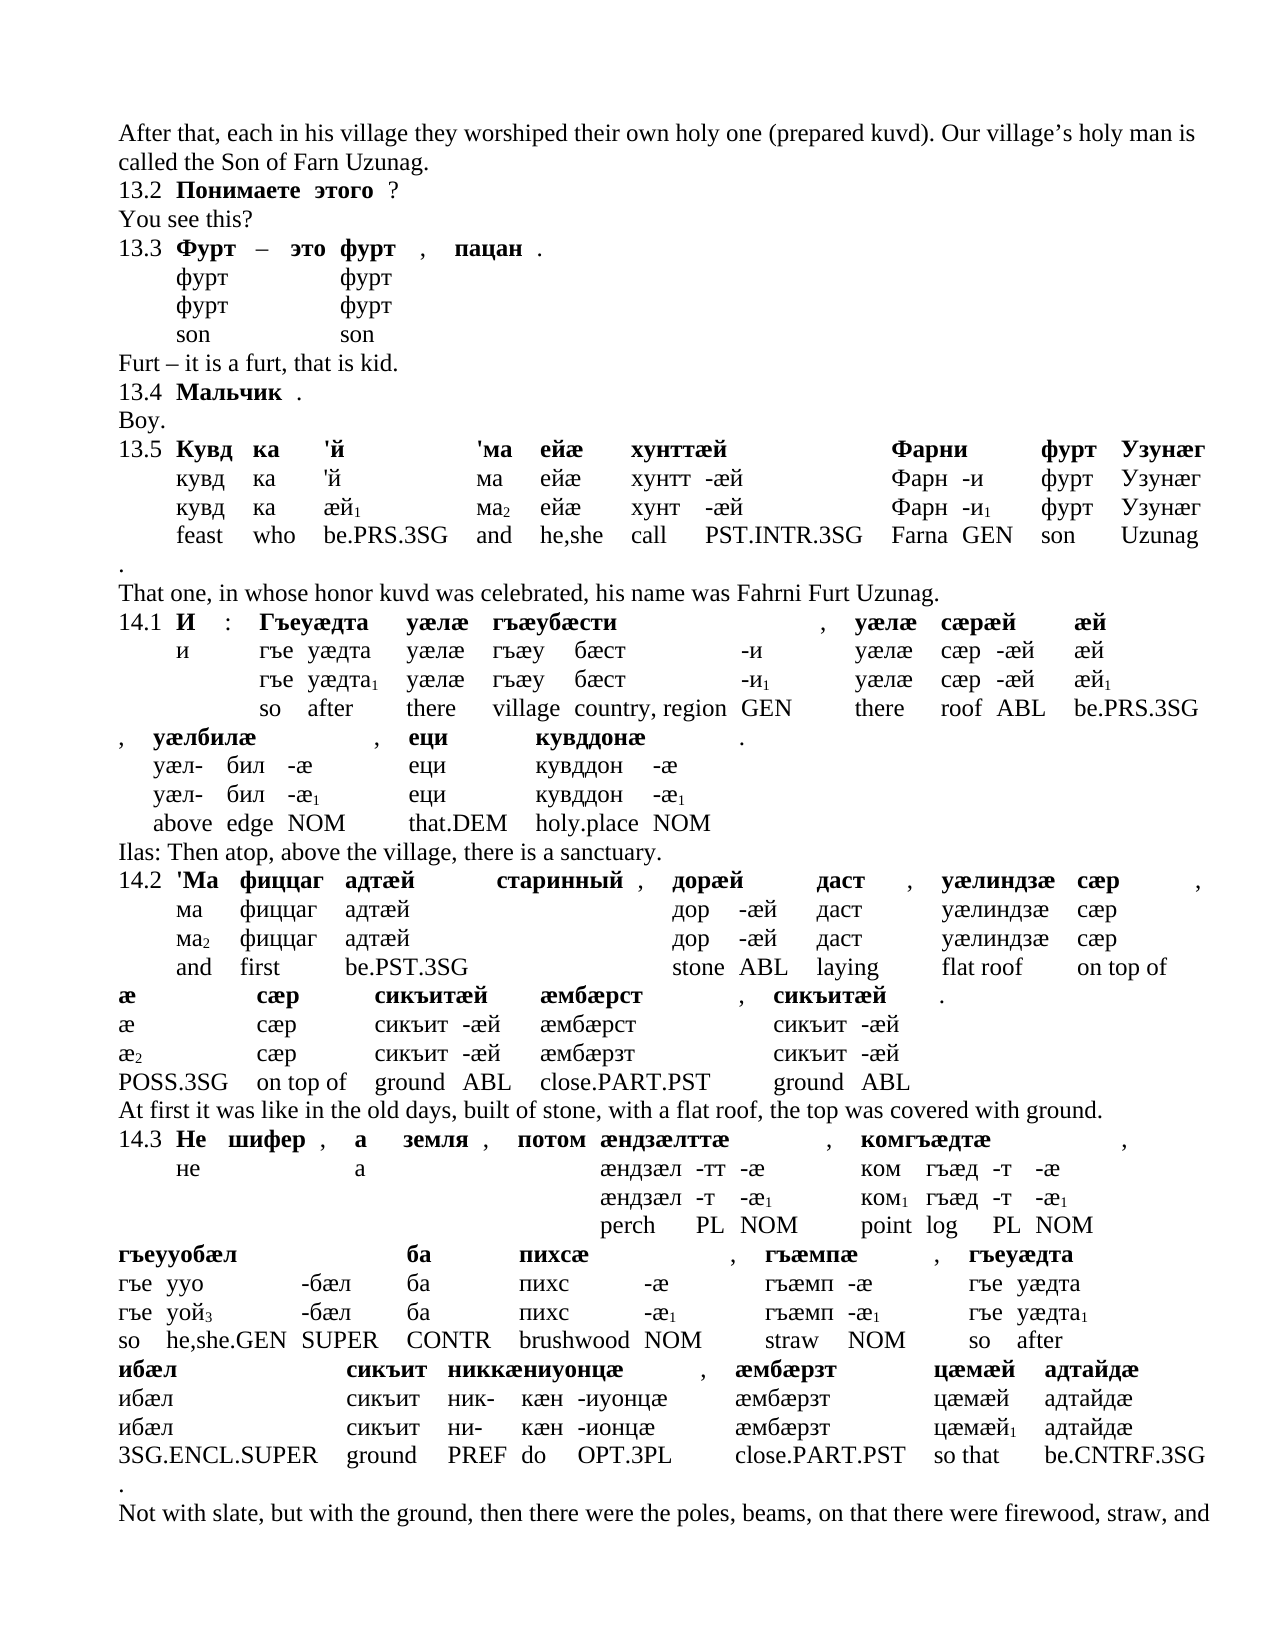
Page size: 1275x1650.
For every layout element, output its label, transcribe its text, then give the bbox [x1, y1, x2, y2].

text do [521, 1441, 563, 1469]
text Not with slate, but with the ground, then there were the poles, beams, on that there were firewood, straw, and [118, 1498, 1249, 1527]
text , [373, 722, 394, 751]
text гъе [259, 664, 293, 693]
text Понимаете [176, 176, 301, 204]
text гъæмп [765, 1268, 834, 1297]
text At first it was like in the old days, built of stone, with a flat roof, the top was covered with ground. [118, 1096, 1249, 1124]
text on top of [1077, 952, 1167, 981]
text -æ1 [653, 779, 711, 808]
text хунтт [631, 463, 691, 492]
text After that, each in his village they worshiped their own holy one (prepared kuvd). Our village’s holy man is called the Son of Farn Uzunag. [118, 118, 1249, 176]
text so [118, 1326, 152, 1354]
text , [419, 233, 441, 262]
text GEN [741, 693, 792, 722]
text PL [992, 1211, 1021, 1239]
text there [854, 693, 913, 722]
text кувд [176, 463, 225, 492]
text 'й [323, 434, 462, 463]
text сæр [941, 636, 982, 664]
text after [1017, 1326, 1088, 1354]
text -æ1 [740, 1182, 798, 1211]
text NOM [848, 1326, 906, 1354]
text ба [406, 1268, 491, 1297]
text -æ1 [644, 1297, 702, 1326]
text there [406, 693, 465, 722]
text æй1 [323, 492, 448, 521]
text уæлиндзæ [941, 923, 1049, 952]
text -æ [287, 751, 346, 779]
text . [536, 233, 557, 262]
text 'Ма [176, 866, 226, 894]
text цæмæй [933, 1383, 1017, 1412]
text Фарни [891, 434, 1027, 463]
text гъе [968, 1268, 1003, 1297]
text call [631, 521, 691, 549]
text фурт [340, 291, 392, 319]
text сæр [1077, 923, 1167, 952]
text 3SG.ENCL.SUPER [118, 1441, 318, 1469]
text æмбæрзт [735, 1354, 920, 1383]
text ибæл [118, 1412, 318, 1441]
text сикъит [346, 1383, 420, 1412]
text цæмæй [933, 1354, 1031, 1383]
text пихс [519, 1297, 630, 1326]
text SUPER [301, 1326, 379, 1354]
text OPT.3PL [577, 1441, 672, 1469]
text perch [600, 1211, 682, 1239]
text -æ [644, 1268, 702, 1297]
text -æ [740, 1153, 798, 1182]
text гъæд [926, 1153, 978, 1182]
text ма [176, 894, 212, 923]
text этого [314, 176, 374, 204]
text Узунæг [1121, 434, 1215, 463]
text , [637, 866, 658, 894]
text -бæл [301, 1268, 379, 1297]
text 13.5 [118, 434, 162, 463]
text адтайдæ [1044, 1383, 1206, 1412]
text даст [816, 923, 879, 952]
text Фарн [891, 463, 948, 492]
text ни- [447, 1412, 507, 1441]
text даст [816, 894, 879, 923]
text he,she [540, 521, 603, 549]
text 13.3 [118, 233, 162, 262]
text above [153, 808, 213, 837]
text . [118, 549, 139, 578]
text son [340, 319, 392, 348]
text еци [408, 779, 508, 808]
text ба [406, 1297, 491, 1326]
text and [176, 952, 212, 981]
text ка [253, 434, 309, 463]
text И [176, 607, 211, 636]
text фиццаг [239, 894, 317, 923]
text гъæмп [765, 1297, 834, 1326]
text Ilas: Then atop, above the village, there is a sanctuary. [118, 837, 1249, 866]
text уæлæ [406, 636, 465, 664]
text , [730, 1239, 751, 1268]
text адтæй [345, 923, 469, 952]
text -æ [1035, 1153, 1094, 1182]
text а [354, 1124, 389, 1153]
text NOM [740, 1211, 798, 1239]
text 14.2 [118, 866, 162, 894]
text æндзæлттæ [600, 1124, 812, 1153]
text а [354, 1153, 375, 1182]
text ground [374, 1067, 448, 1096]
text кувд [176, 492, 225, 521]
text адтайдæ [1044, 1412, 1206, 1441]
text be.PST.3SG [345, 952, 469, 981]
text ком [861, 1153, 912, 1182]
text Мальчик [176, 377, 282, 406]
text æ2 [118, 1038, 229, 1067]
text -æ [653, 751, 711, 779]
text ABL [462, 1067, 512, 1096]
text -æй [739, 923, 789, 952]
text point [861, 1211, 912, 1239]
text -æй [861, 1038, 911, 1067]
text æй [1074, 636, 1199, 664]
text æмбæрст [540, 1009, 711, 1038]
text ууо [166, 1268, 287, 1297]
text ник- [447, 1383, 507, 1412]
text , [483, 1124, 504, 1153]
text son [1041, 521, 1093, 549]
text уæл- [153, 779, 213, 808]
text ка [253, 463, 296, 492]
text , [820, 607, 841, 636]
text сæрæй [941, 607, 1060, 636]
text 14.3 [118, 1124, 162, 1153]
text уой3 [166, 1297, 287, 1326]
text ейæ [540, 463, 603, 492]
text -æй [462, 1038, 512, 1067]
text æмбæрзт [540, 1038, 711, 1067]
text сæр [941, 664, 982, 693]
text , [934, 1239, 955, 1268]
text ба [406, 1239, 505, 1268]
text гъæу [492, 664, 560, 693]
text дорæй [672, 866, 803, 894]
text ком1 [861, 1182, 912, 1211]
text гъе [259, 636, 293, 664]
text that.DEM [408, 808, 508, 837]
text ма2 [476, 492, 512, 521]
text фурт [1041, 492, 1093, 521]
text сæр [1077, 866, 1181, 894]
text потом [517, 1124, 586, 1153]
text on top of [256, 1067, 347, 1096]
text laying [816, 952, 879, 981]
text -æй [705, 492, 863, 521]
text ейæ [540, 492, 603, 521]
text уæлæ [406, 607, 478, 636]
text даст [816, 866, 893, 894]
text Uzunag [1121, 521, 1201, 549]
text 'ма [476, 434, 526, 463]
text и [176, 636, 197, 664]
text уæдта1 [307, 664, 379, 693]
text -т [992, 1182, 1021, 1211]
text фурт [176, 262, 228, 291]
text -æ1 [287, 779, 346, 808]
text ground [346, 1441, 420, 1469]
text сикъитæй [374, 981, 526, 1009]
text гъеууобæл [118, 1239, 393, 1268]
text фурт [340, 233, 406, 262]
text log [926, 1211, 978, 1239]
text he,she.GEN [166, 1326, 287, 1354]
text PL [696, 1211, 726, 1239]
text , [319, 1124, 341, 1153]
text feast [176, 521, 225, 549]
text country, region [574, 693, 727, 722]
text гъеуæдта [968, 1239, 1102, 1268]
text , [738, 981, 759, 1009]
text -ионцæ [577, 1412, 672, 1441]
text гъе [968, 1297, 1003, 1326]
text be.CNTRF.3SG [1044, 1441, 1206, 1469]
text æ [118, 981, 243, 1009]
text кувддонæ [535, 722, 725, 751]
text so [968, 1326, 1003, 1354]
text -тт [696, 1153, 726, 1182]
text – [256, 233, 277, 262]
text гъе [118, 1268, 152, 1297]
text уæлиндзæ [941, 894, 1049, 923]
text ибæл [118, 1383, 318, 1412]
text -и1 [962, 492, 1013, 521]
text CONTR [406, 1326, 491, 1354]
text : [224, 607, 245, 636]
text Узунæг [1121, 463, 1201, 492]
text æй [1074, 607, 1213, 636]
text адтæй [345, 866, 483, 894]
text -бæл [301, 1297, 379, 1326]
text be.PRS.3SG [1074, 693, 1199, 722]
text ибæл [118, 1354, 332, 1383]
text комгъæдтæ [861, 1124, 1107, 1153]
text фиццаг [239, 923, 317, 952]
text фурт [1041, 463, 1093, 492]
text Кувд [176, 434, 239, 463]
text хунттæй [631, 434, 877, 463]
text , [1121, 1124, 1142, 1153]
text гъæд [926, 1182, 978, 1211]
text фурт [176, 291, 228, 319]
text , [118, 722, 139, 751]
text гъе [118, 1297, 152, 1326]
text бил [226, 779, 274, 808]
text æ [118, 1009, 229, 1038]
text сикъит [773, 1009, 847, 1038]
text сикъит [374, 1038, 448, 1067]
text еци [408, 722, 522, 751]
text ма2 [176, 923, 212, 952]
text уæдта [307, 636, 379, 664]
text æмбæрст [540, 981, 724, 1009]
text старинный [496, 866, 623, 894]
text holy.place [535, 808, 639, 837]
text NOM [1035, 1211, 1094, 1239]
text and [476, 521, 512, 549]
text сикъит [346, 1412, 420, 1441]
text , [907, 866, 928, 894]
text -и [962, 463, 1013, 492]
text пацан [454, 233, 523, 262]
text after [307, 693, 379, 722]
text Farna [891, 521, 948, 549]
text -т [992, 1153, 1021, 1182]
text кувддон [535, 751, 639, 779]
text фурт [1041, 434, 1107, 463]
text уæдта [1017, 1268, 1088, 1297]
text Фурт [176, 233, 242, 262]
text -æй [861, 1009, 911, 1038]
text PST.INTR.3SG [705, 521, 863, 549]
text пихсæ [519, 1239, 716, 1268]
text ? [388, 176, 409, 204]
text уæлæ [854, 664, 913, 693]
text цæмæй1 [933, 1412, 1017, 1441]
text æмбæрзт [735, 1383, 906, 1412]
text son [176, 319, 228, 348]
text straw [765, 1326, 834, 1354]
text -æ1 [1035, 1182, 1094, 1211]
text -и1 [741, 664, 792, 693]
text . [739, 722, 760, 751]
text -æй [705, 463, 863, 492]
text NOM [287, 808, 346, 837]
text сæр [256, 1009, 347, 1038]
text сæр [256, 981, 361, 1009]
text -æй [739, 894, 789, 923]
text so [259, 693, 293, 722]
text гъæубæсти [492, 607, 806, 636]
text Не [176, 1124, 214, 1153]
text адтæй [345, 894, 469, 923]
text -æй [462, 1009, 512, 1038]
text . [296, 377, 317, 406]
text ка [253, 492, 296, 521]
text That one, in whose honor kuvd was celebrated, his name was Fahrni Furt Uzunag. [118, 578, 1249, 607]
text You see this? [118, 204, 1249, 233]
text бæст [574, 636, 727, 664]
text , [826, 1124, 847, 1153]
text -æ1 [848, 1297, 906, 1326]
text сикъит [346, 1354, 434, 1383]
text . [118, 1469, 139, 1498]
text бил [226, 751, 274, 779]
text никкæниуонцæ [447, 1354, 686, 1383]
text еци [408, 751, 508, 779]
text дор [672, 923, 725, 952]
text close.PART.PST [540, 1067, 711, 1096]
text гъæу [492, 636, 560, 664]
text уæлиндзæ [941, 866, 1063, 894]
text æндзæл [600, 1182, 682, 1211]
text NOM [644, 1326, 702, 1354]
text бæст [574, 664, 727, 693]
text roof [941, 693, 982, 722]
text æмбæрзт [735, 1412, 906, 1441]
text ABL [739, 952, 789, 981]
text stone [672, 952, 725, 981]
text -æ [848, 1268, 906, 1297]
text сикъитæй [773, 981, 925, 1009]
text уæдта1 [1017, 1297, 1088, 1326]
text -т [696, 1182, 726, 1211]
text Узунæг [1121, 492, 1201, 521]
text -æй [996, 664, 1046, 693]
text flat roof [941, 952, 1049, 981]
text æндзæл [600, 1153, 682, 1182]
text , [700, 1354, 721, 1383]
text уæлæ [854, 607, 927, 636]
text ABL [996, 693, 1046, 722]
text Boy. [118, 406, 1249, 434]
text земля [403, 1124, 469, 1153]
text адтайдæ [1044, 1354, 1219, 1383]
text Фарн [891, 492, 948, 521]
text сикъит [374, 1009, 448, 1038]
text , [1195, 866, 1216, 894]
text не [176, 1153, 200, 1182]
text сæр [1077, 894, 1167, 923]
text гъæмпæ [765, 1239, 920, 1268]
text 'й [323, 463, 448, 492]
text ейæ [540, 434, 617, 463]
text дор [672, 894, 725, 923]
text кæн [521, 1383, 563, 1412]
text so that [933, 1441, 1017, 1469]
text who [253, 521, 296, 549]
text сикъит [773, 1038, 847, 1067]
text edge [226, 808, 274, 837]
text уæлæ [406, 664, 465, 693]
text ground [773, 1067, 847, 1096]
text æй1 [1074, 664, 1199, 693]
text -иуонцæ [577, 1383, 672, 1412]
text . [938, 981, 959, 1009]
text шифер [228, 1124, 306, 1153]
text -æй [996, 636, 1046, 664]
text close.PART.PST [735, 1441, 906, 1469]
text 14.1 [118, 607, 162, 636]
text 13.4 [118, 377, 162, 406]
text кувддон [535, 779, 639, 808]
text пихс [519, 1268, 630, 1297]
text уæл- [153, 751, 213, 779]
text first [239, 952, 317, 981]
text NOM [653, 808, 711, 837]
text фиццаг [239, 866, 331, 894]
text кæн [521, 1412, 563, 1441]
text Furt – it is a furt, that is kid. [118, 348, 1249, 377]
text brushwood [519, 1326, 630, 1354]
text сæр [256, 1038, 347, 1067]
text хунт [631, 492, 691, 521]
text это [290, 233, 326, 262]
text Гъеуæдта [259, 607, 392, 636]
text 13.2 [118, 176, 162, 204]
text ABL [861, 1067, 911, 1096]
text POSS.3SG [118, 1067, 229, 1096]
text уæлæ [854, 636, 913, 664]
text уæлбилæ [153, 722, 360, 751]
text be.PRS.3SG [323, 521, 448, 549]
text GEN [962, 521, 1013, 549]
text ма [476, 463, 512, 492]
text village [492, 693, 560, 722]
text фурт [340, 262, 392, 291]
text PREF [447, 1441, 507, 1469]
text -и [741, 636, 792, 664]
